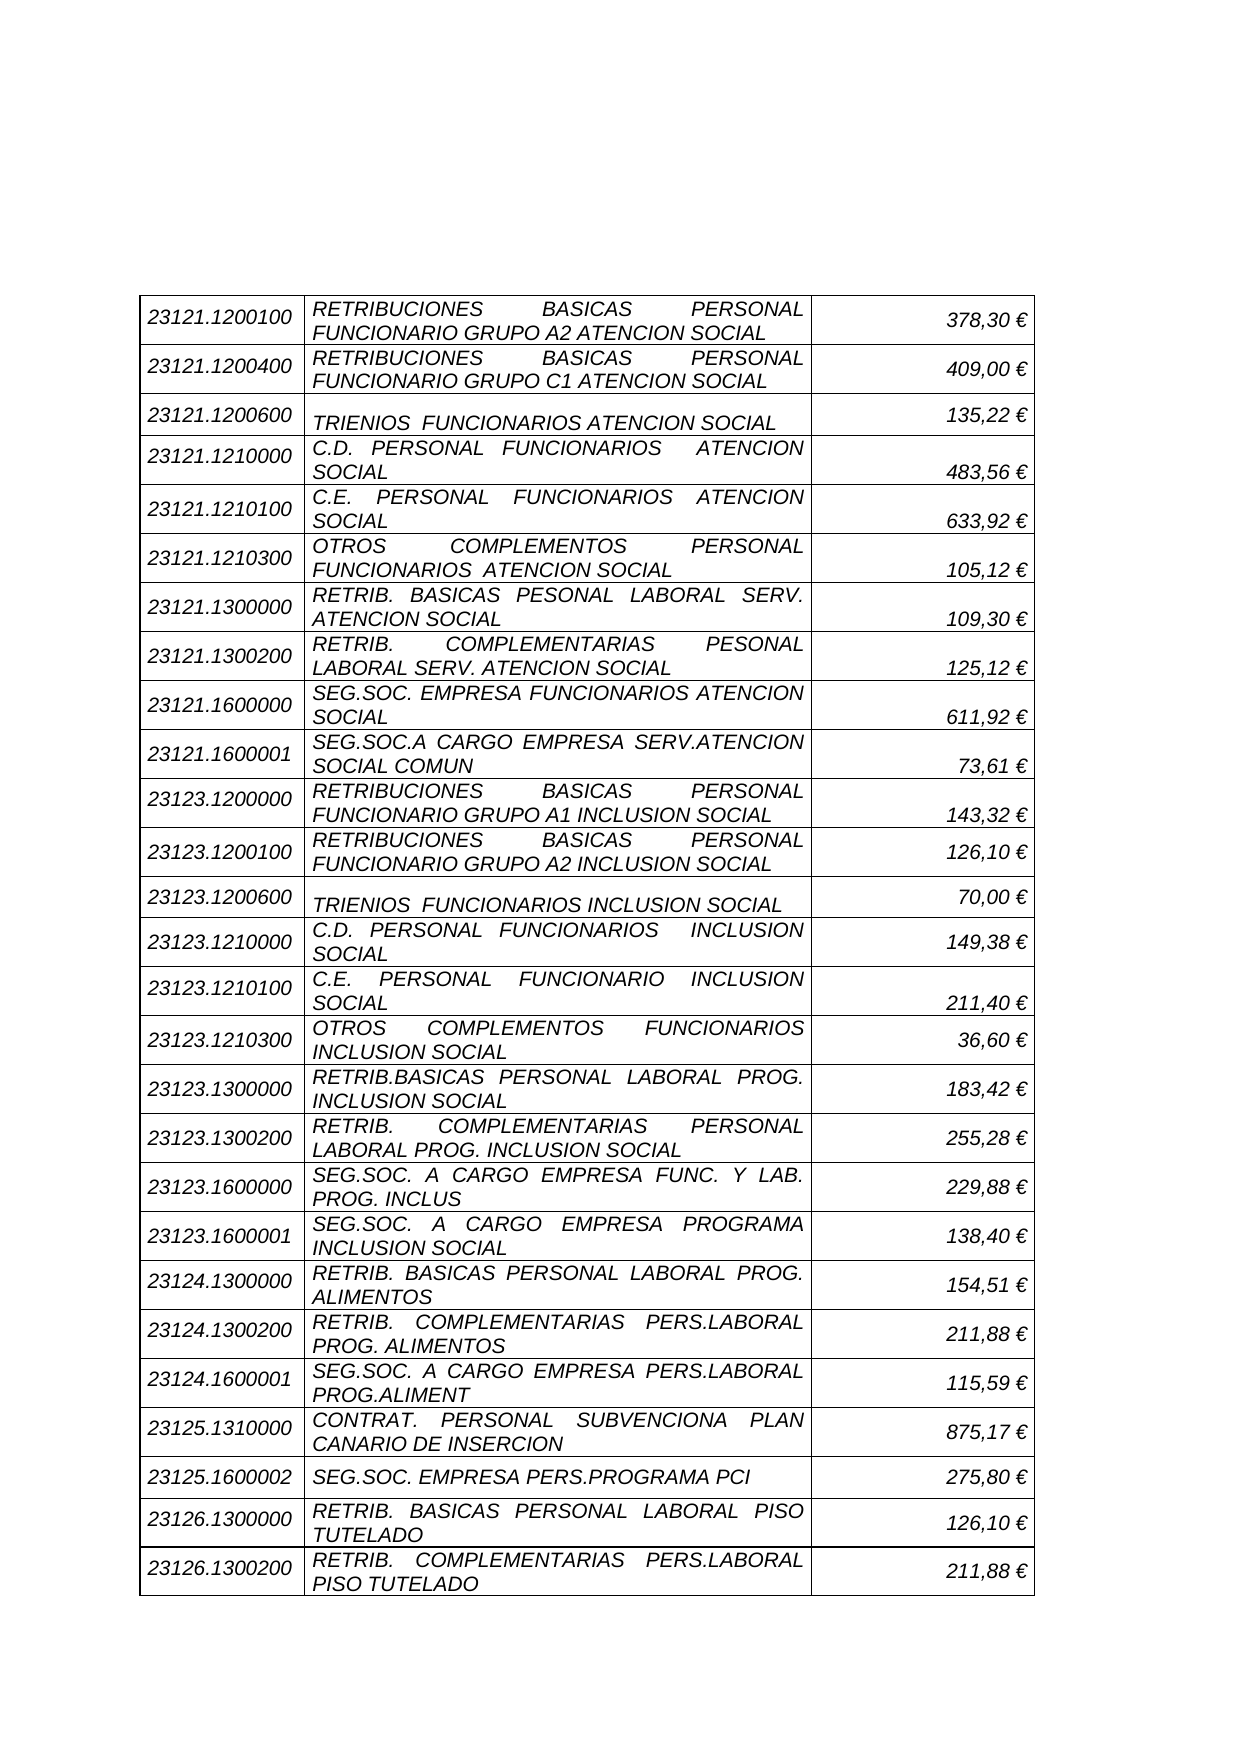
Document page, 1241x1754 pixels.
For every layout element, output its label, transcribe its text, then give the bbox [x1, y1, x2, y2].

table_cell 23126.1300200 [141, 1548, 304, 1595]
table_cell 211,40 € [812, 967, 1034, 1015]
table_cell 409,00 € [812, 345, 1034, 393]
table_cell 23121.1210300 [141, 534, 304, 582]
table_cell 875,17 € [812, 1408, 1034, 1456]
table_cell 23121.1200600 [141, 394, 304, 435]
table_cell RETRIBUCIONES BASICAS PERSONAL FUNCIONARIO GRUPO C1 ATENCION SOCIAL [305, 345, 811, 393]
table_cell 23121.1300200 [141, 632, 304, 680]
table_cell 255,28 € [812, 1114, 1034, 1162]
table_cell 23123.1600000 [141, 1163, 304, 1211]
table_cell 70,00 € [812, 877, 1034, 917]
table_cell 23123.1210000 [141, 918, 304, 966]
table_cell 23124.1300000 [141, 1261, 304, 1309]
table_cell RETRIBUCIONES BASICAS PERSONAL FUNCIONARIO GRUPO A1 INCLUSION SOCIAL [305, 779, 811, 827]
table_cell 23121.1210000 [141, 436, 304, 484]
table_cell RETRIB. COMPLEMENTARIAS PERS.LABORAL PISO TUTELADO [305, 1548, 811, 1595]
table_cell RETRIB. COMPLEMENTARIAS PERSONAL LABORAL PROG. INCLUSION SOCIAL [305, 1114, 811, 1162]
table_cell 229,88 € [812, 1163, 1034, 1211]
table_cell 23121.1600000 [141, 681, 304, 729]
table_cell 23125.1310000 [141, 1408, 304, 1456]
table_cell 483,56 € [812, 436, 1034, 484]
table_cell 126,10 € [812, 1499, 1034, 1546]
table_cell 23123.1210100 [141, 967, 304, 1015]
table_cell 125,12 € [812, 632, 1034, 680]
table_cell 378,30 € [812, 296, 1034, 344]
table_cell 633,92 € [812, 485, 1034, 533]
table_cell SEG.SOC. EMPRESA FUNCIONARIOS ATENCION SOCIAL [305, 681, 811, 729]
table_cell OTROS COMPLEMENTOS PERSONAL FUNCIONARIOS ATENCION SOCIAL [305, 534, 811, 582]
table_cell 23123.1300200 [141, 1114, 304, 1162]
table_cell RETRIB. BASICAS PERSONAL LABORAL PROG. ALIMENTOS [305, 1261, 811, 1309]
table_cell 611,92 € [812, 681, 1034, 729]
table_cell 109,30 € [812, 583, 1034, 631]
table_cell TRIENIOS FUNCIONARIOS INCLUSION SOCIAL [305, 877, 811, 917]
table_cell RETRIBUCIONES BASICAS PERSONAL FUNCIONARIO GRUPO A2 INCLUSION SOCIAL [305, 828, 811, 876]
table_cell 138,40 € [812, 1212, 1034, 1260]
table_cell C.E. PERSONAL FUNCIONARIO INCLUSION SOCIAL [305, 967, 811, 1015]
table_cell 275,80 € [812, 1457, 1034, 1497]
table_cell 126,10 € [812, 828, 1034, 876]
table_cell 23126.1300000 [141, 1499, 304, 1546]
table_cell C.D. PERSONAL FUNCIONARIOS ATENCION SOCIAL [305, 436, 811, 484]
table_cell RETRIB. BASICAS PESONAL LABORAL SERV. ATENCION SOCIAL [305, 583, 811, 631]
table_cell RETRIB. COMPLEMENTARIAS PESONAL LABORAL SERV. ATENCION SOCIAL [305, 632, 811, 680]
table_cell 105,12 € [812, 534, 1034, 582]
table_cell OTROS COMPLEMENTOS FUNCIONARIOS INCLUSION SOCIAL [305, 1016, 811, 1064]
table_cell 211,88 € [812, 1310, 1034, 1358]
table_cell 23121.1600001 [141, 730, 304, 778]
table_cell 23123.1200600 [141, 877, 304, 917]
table_cell 23121.1200100 [141, 296, 304, 344]
table_cell 23125.1600002 [141, 1457, 304, 1497]
table_cell 23123.1200100 [141, 828, 304, 876]
table_cell SEG.SOC. EMPRESA PERS.PROGRAMA PCI [305, 1457, 811, 1497]
table_cell 23124.1300200 [141, 1310, 304, 1358]
table_cell 183,42 € [812, 1065, 1034, 1113]
table_cell 154,51 € [812, 1261, 1034, 1309]
table_cell 143,32 € [812, 779, 1034, 827]
table_cell SEG.SOC. A CARGO EMPRESA PERS.LABORAL PROG.ALIMENT [305, 1359, 811, 1407]
table_cell 23121.1210100 [141, 485, 304, 533]
table_cell TRIENIOS FUNCIONARIOS ATENCION SOCIAL [305, 394, 811, 435]
table_cell 23123.1300000 [141, 1065, 304, 1113]
table_cell 73,61 € [812, 730, 1034, 778]
table_cell 23121.1200400 [141, 345, 304, 393]
table_cell SEG.SOC.A CARGO EMPRESA SERV.ATENCION SOCIAL COMUN [305, 730, 811, 778]
table_cell 115,59 € [812, 1359, 1034, 1407]
table_cell SEG.SOC. A CARGO EMPRESA PROGRAMA INCLUSION SOCIAL [305, 1212, 811, 1260]
table_cell RETRIB. COMPLEMENTARIAS PERS.LABORAL PROG. ALIMENTOS [305, 1310, 811, 1358]
table_cell RETRIB. BASICAS PERSONAL LABORAL PISO TUTELADO [305, 1499, 811, 1546]
table_cell 23124.1600001 [141, 1359, 304, 1407]
table_cell C.D. PERSONAL FUNCIONARIOS INCLUSION SOCIAL [305, 918, 811, 966]
table_cell 36,60 € [812, 1016, 1034, 1064]
table_cell CONTRAT. PERSONAL SUBVENCIONA PLAN CANARIO DE INSERCION [305, 1408, 811, 1456]
table_cell 23123.1600001 [141, 1212, 304, 1260]
table_cell RETRIB.BASICAS PERSONAL LABORAL PROG. INCLUSION SOCIAL [305, 1065, 811, 1113]
table_cell SEG.SOC. A CARGO EMPRESA FUNC. Y LAB. PROG. INCLUS [305, 1163, 811, 1211]
table_cell 23121.1300000 [141, 583, 304, 631]
table_cell 23123.1200000 [141, 779, 304, 827]
table_cell 211,88 € [812, 1548, 1034, 1595]
table_cell C.E. PERSONAL FUNCIONARIOS ATENCION SOCIAL [305, 485, 811, 533]
table_cell 149,38 € [812, 918, 1034, 966]
table_cell RETRIBUCIONES BASICAS PERSONAL FUNCIONARIO GRUPO A2 ATENCION SOCIAL [305, 296, 811, 344]
table_cell 23123.1210300 [141, 1016, 304, 1064]
table_cell 135,22 € [812, 394, 1034, 435]
